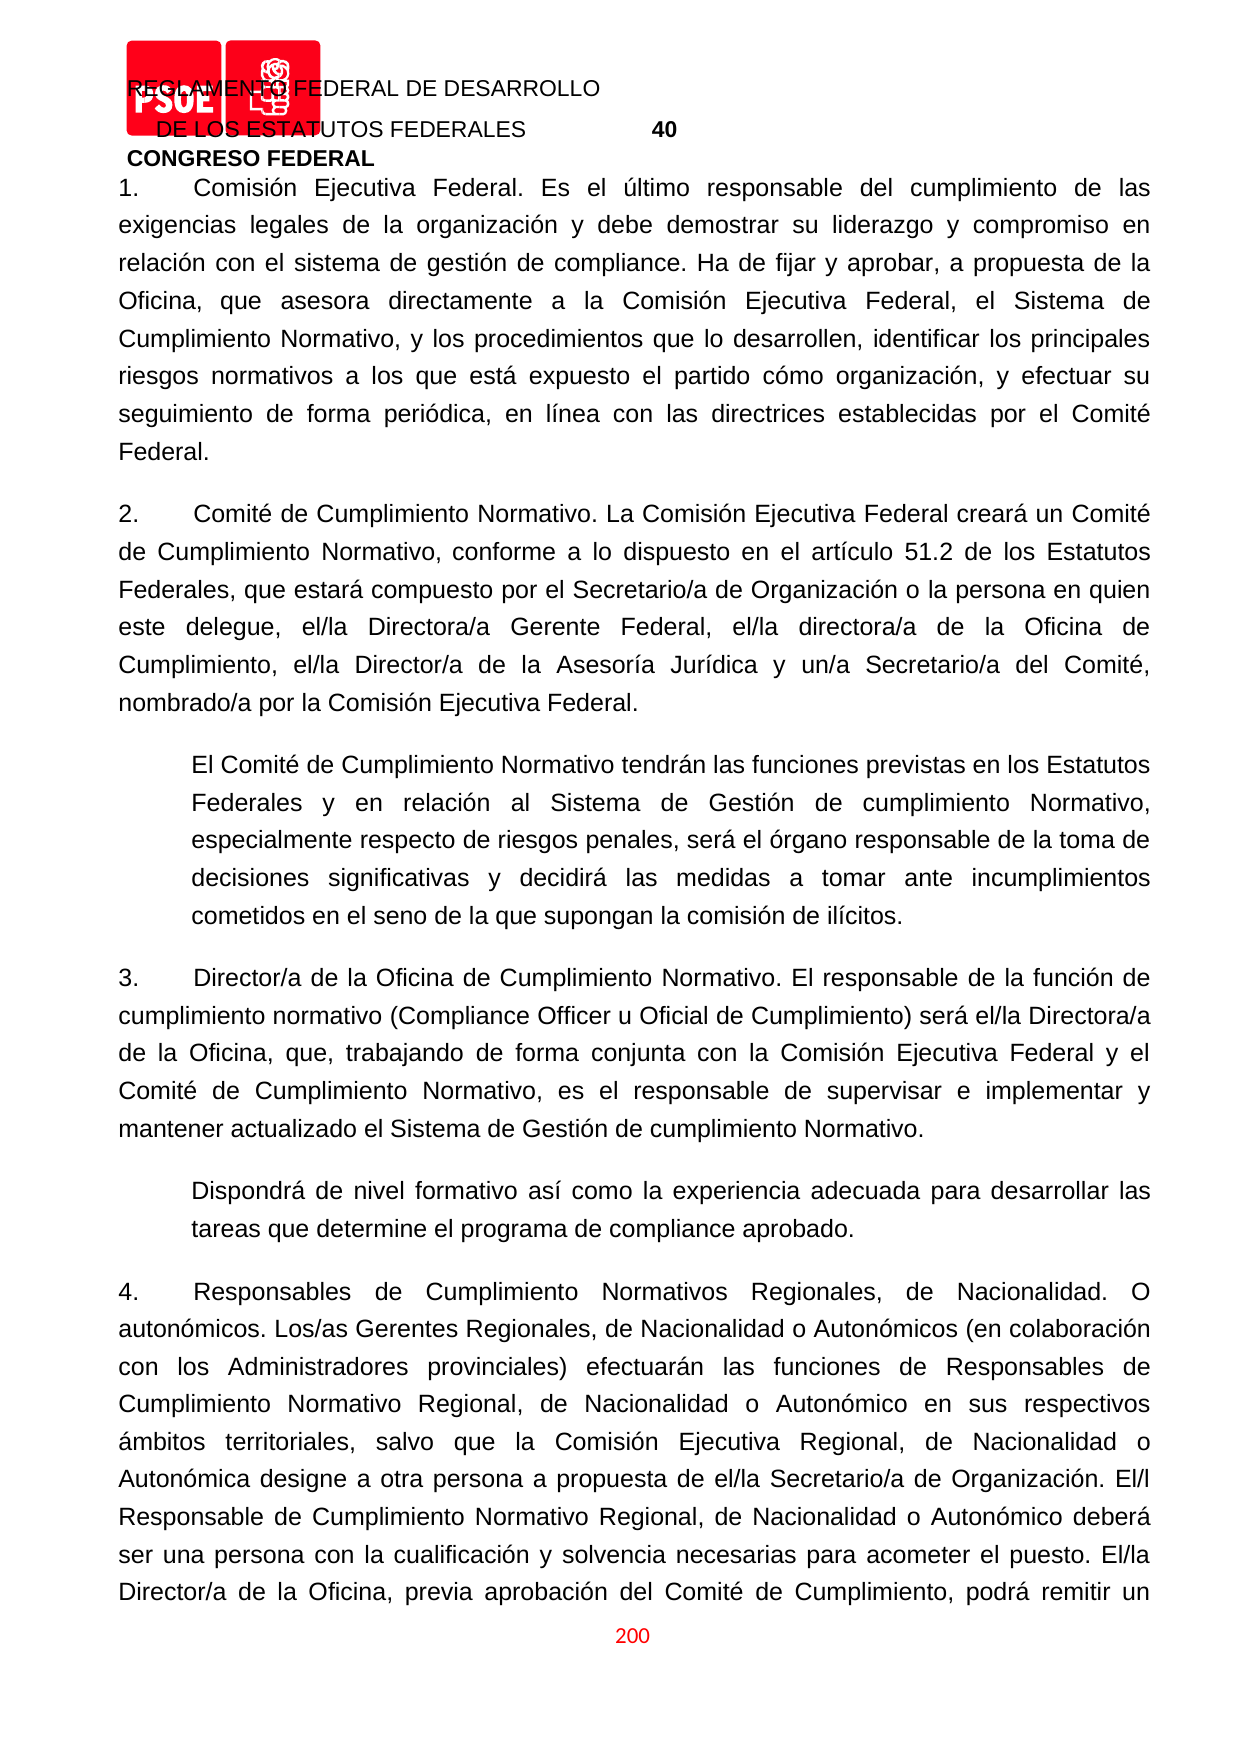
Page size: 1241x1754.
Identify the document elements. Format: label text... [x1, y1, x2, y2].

list Comité de Cumplimiento Normativo. La Comisión Ejecutiva Federal creará un Comité de Cumplimiento Normativo, conforme a lo dispuesto en el artículo 51.2 de los Estatutos Federales, que estará compuesto por el Secretario/a de Organización o la persona en quien este delegue, el/la Directora/a Gerente Federal, el/la directora/a de la Oficina de Cumplimiento, el/la Director/a de la Asesoría Jurídica y un/a Secretario/a del Comité, nombrado/a por la Comisión Ejecutiva Federal. [118, 499, 1152, 716]
text El Comité de Cumplimiento Normativo tendrán las funciones previstas en los Estatutos Federales y en relación al Sistema de Gestión de cumplimiento Normativo, especialmente respecto de riesgos penales, será el órgano responsable de la toma de decisiones significativas y decidirá las medidas a tomar ante incumplimientos cometidos en el seno de la que supongan la comisión de ilícitos. [191, 750, 1152, 929]
list Director/a de la Oficina de Cumplimiento Normativo. El responsable de la función de cumplimiento normativo (Compliance Officer u Oficial de Cumplimiento) será el/la Directora/a de la Oficina, que, trabajando de forma conjunta con la Comisión Ejecutiva Federal y el Comité de Cumplimiento Normativo, es el responsable de supervisar e implementar y mantener actualizado el Sistema de Gestión de cumplimiento Normativo. [118, 963, 1152, 1142]
text Dispondrá de nivel formativo así como la experiencia adecuada para desarrollar las tareas que determine el programa de compliance aprobado. [191, 1176, 1152, 1243]
list Responsables de Cumplimiento Normativos Regionales, de Nacionalidad. O autonómicos. Los/as Gerentes Regionales, de Nacionalidad o Autonómicos (en colaboración con los Administradores provinciales) efectuarán las funciones de Responsables de Cumplimiento Normativo Regional, de Nacionalidad o Autonómico en sus respectivos ámbitos territoriales, salvo que la Comisión Ejecutiva Regional, de Nacionalidad o Autonómica designe a otra persona a propuesta de el/la Secretario/a de Organización. El/l Responsable de Cumplimiento Normativo Regional, de Nacionalidad o Autonómico deberá ser una persona con la cualificación y solvencia necesarias para acometer el puesto. El/la Director/a de la Oficina, previa aprobación del Comité de Cumplimiento, podrá remitir un [118, 1276, 1152, 1606]
list Comisión Ejecutiva Federal. Es el último responsable del cumplimiento de las exigencias legales de la organización y debe demostrar su liderazgo y compromiso en relación con el sistema de gestión de compliance. Ha de fijar y aprobar, a propuesta de la Oficina, que asesora directamente a la Comisión Ejecutiva Federal, el Sistema de Cumplimiento Normativo, y los procedimientos que lo desarrollen, identificar los principales riesgos normativos a los que está expuesto el partido cómo organización, y efectuar su seguimiento de forma periódica, en línea con las directrices establecidas por el Comité Federal. [118, 173, 1152, 465]
